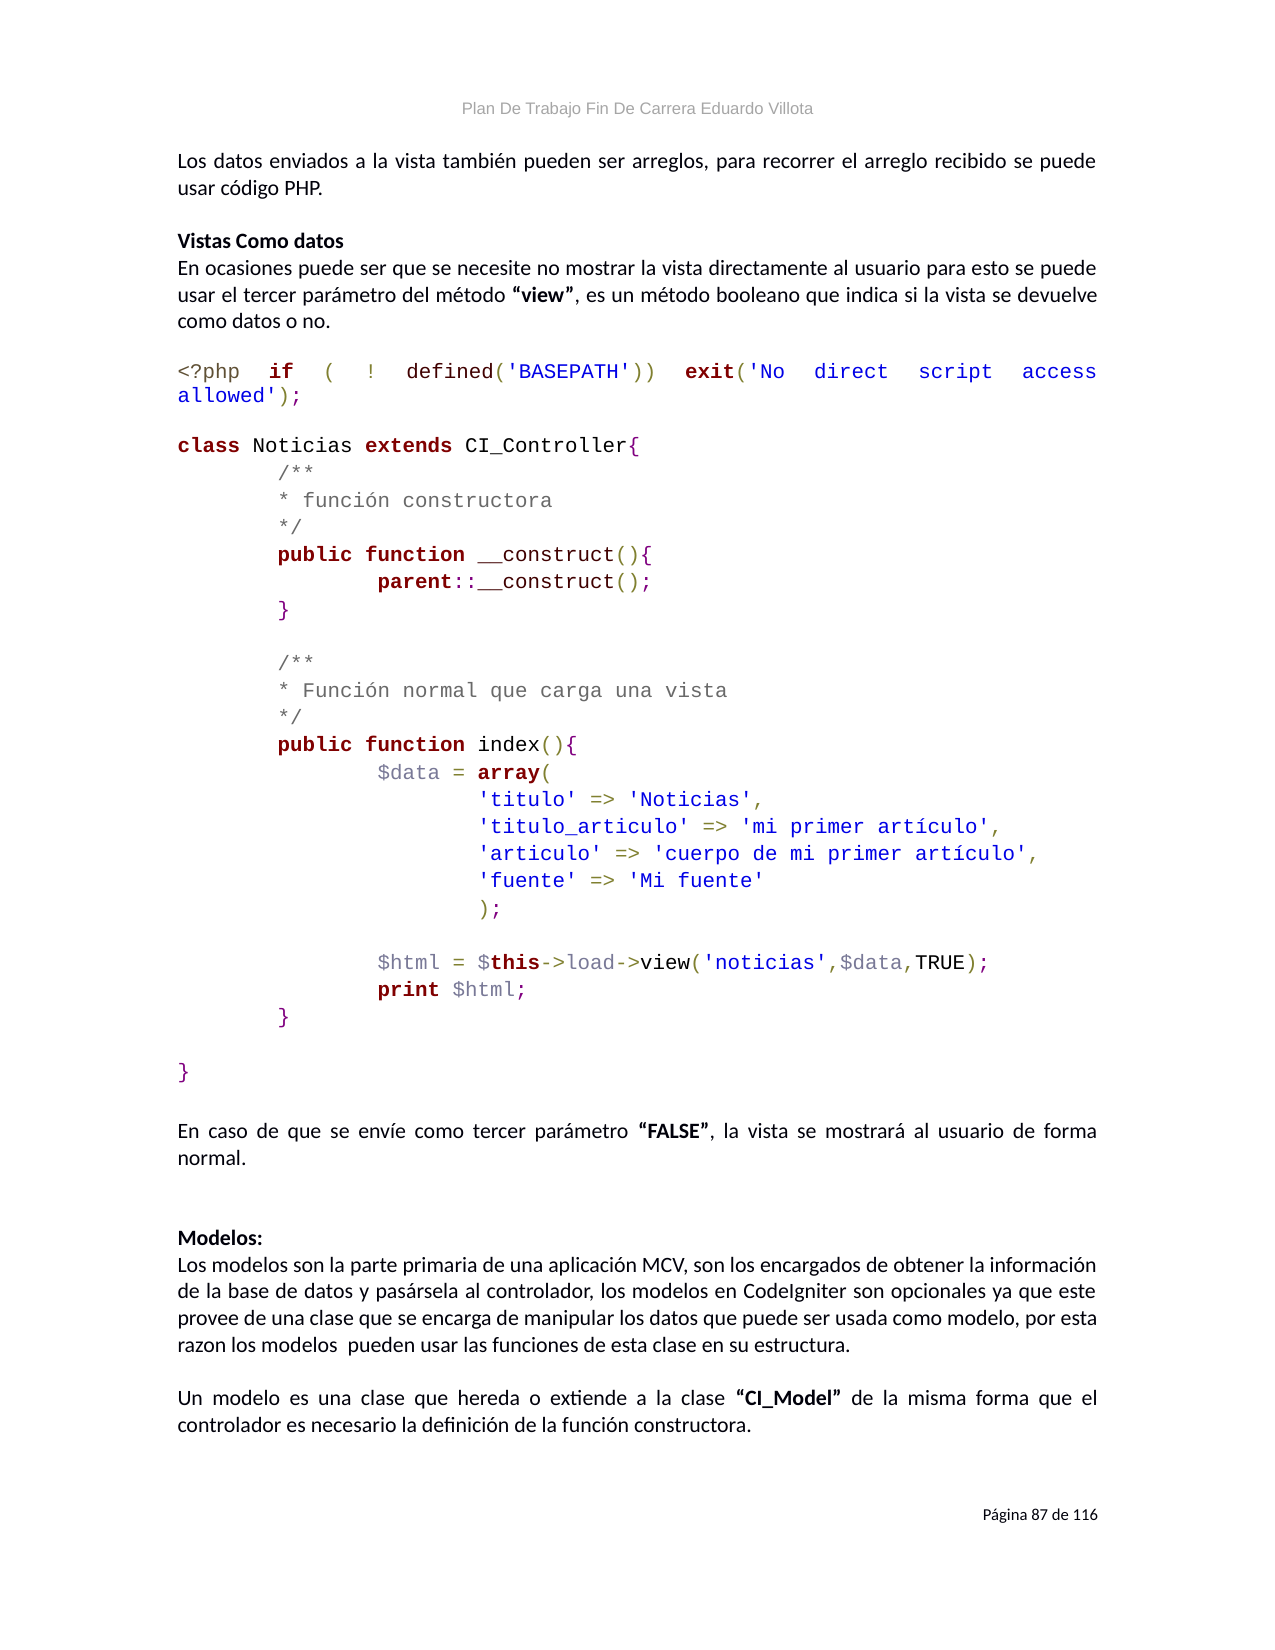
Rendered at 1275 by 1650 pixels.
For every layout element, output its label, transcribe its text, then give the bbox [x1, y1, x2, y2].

text } [177, 1061, 1098, 1084]
text En ocasiones puede ser que se necesite no mostrar la vista directamente al usuario para esto se puede usar el tercer parámetro del método “view”, es un método booleano que indica si la vista se devuelve como datos o no. [177, 254, 1098, 334]
text Vistas Como datos [177, 228, 1098, 254]
text $data = array( [177, 762, 1098, 785]
text Un modelo es una clase que hereda o extiende a la clase “CI_Model” de la misma forma que el controlador es necesario la definición de la función constructora. [177, 1384, 1098, 1437]
text ); [177, 898, 1098, 921]
text 'titulo_articulo' => 'mi primer artículo', [177, 816, 1098, 840]
text $html = $this->load->view('noticias',$data,TRUE); [177, 952, 1098, 976]
text /** [177, 463, 1098, 486]
text <?php if ( ! defined('BASEPATH')) exit('No direct script access allowed'); [177, 361, 1098, 408]
text */ [177, 707, 1098, 731]
text * función constructora [177, 490, 1098, 513]
text */ [177, 517, 1098, 541]
text print $html; [177, 979, 1098, 1003]
text class Noticias extends CI_Controller{ [177, 435, 1098, 459]
text Modelos: [177, 1224, 1098, 1251]
text public function index(){ [177, 734, 1098, 758]
text En caso de que se envíe como tercer parámetro “FALSE”, la vista se mostrará al usuario de forma normal. [177, 1117, 1098, 1171]
text } [177, 1006, 1098, 1030]
text public function __construct(){ [177, 544, 1098, 568]
text Los datos enviados a la vista también pueden ser arreglos, para recorrer el arreglo recibido se puede usar código PHP. [177, 148, 1098, 201]
text 'fuente' => 'Mi fuente' [177, 870, 1098, 894]
text } [177, 598, 1098, 622]
text 'articulo' => 'cuerpo de mi primer artículo', [177, 843, 1098, 867]
text /** [177, 653, 1098, 677]
text parent::__construct(); [177, 571, 1098, 595]
text * Función normal que carga una vista [177, 680, 1098, 704]
text Los modelos son la parte primaria de una aplicación MCV, son los encargados de obtener la información de la base de datos y pasársela al controlador, los modelos en CodeIgniter son opcionales ya que este provee de una clase que se encarga de manipular los datos que puede ser usada como modelo, por esta razon los modelos pueden usar las funciones de esta clase en su estructura. [177, 1251, 1098, 1357]
text 'titulo' => 'Noticias', [177, 789, 1098, 812]
